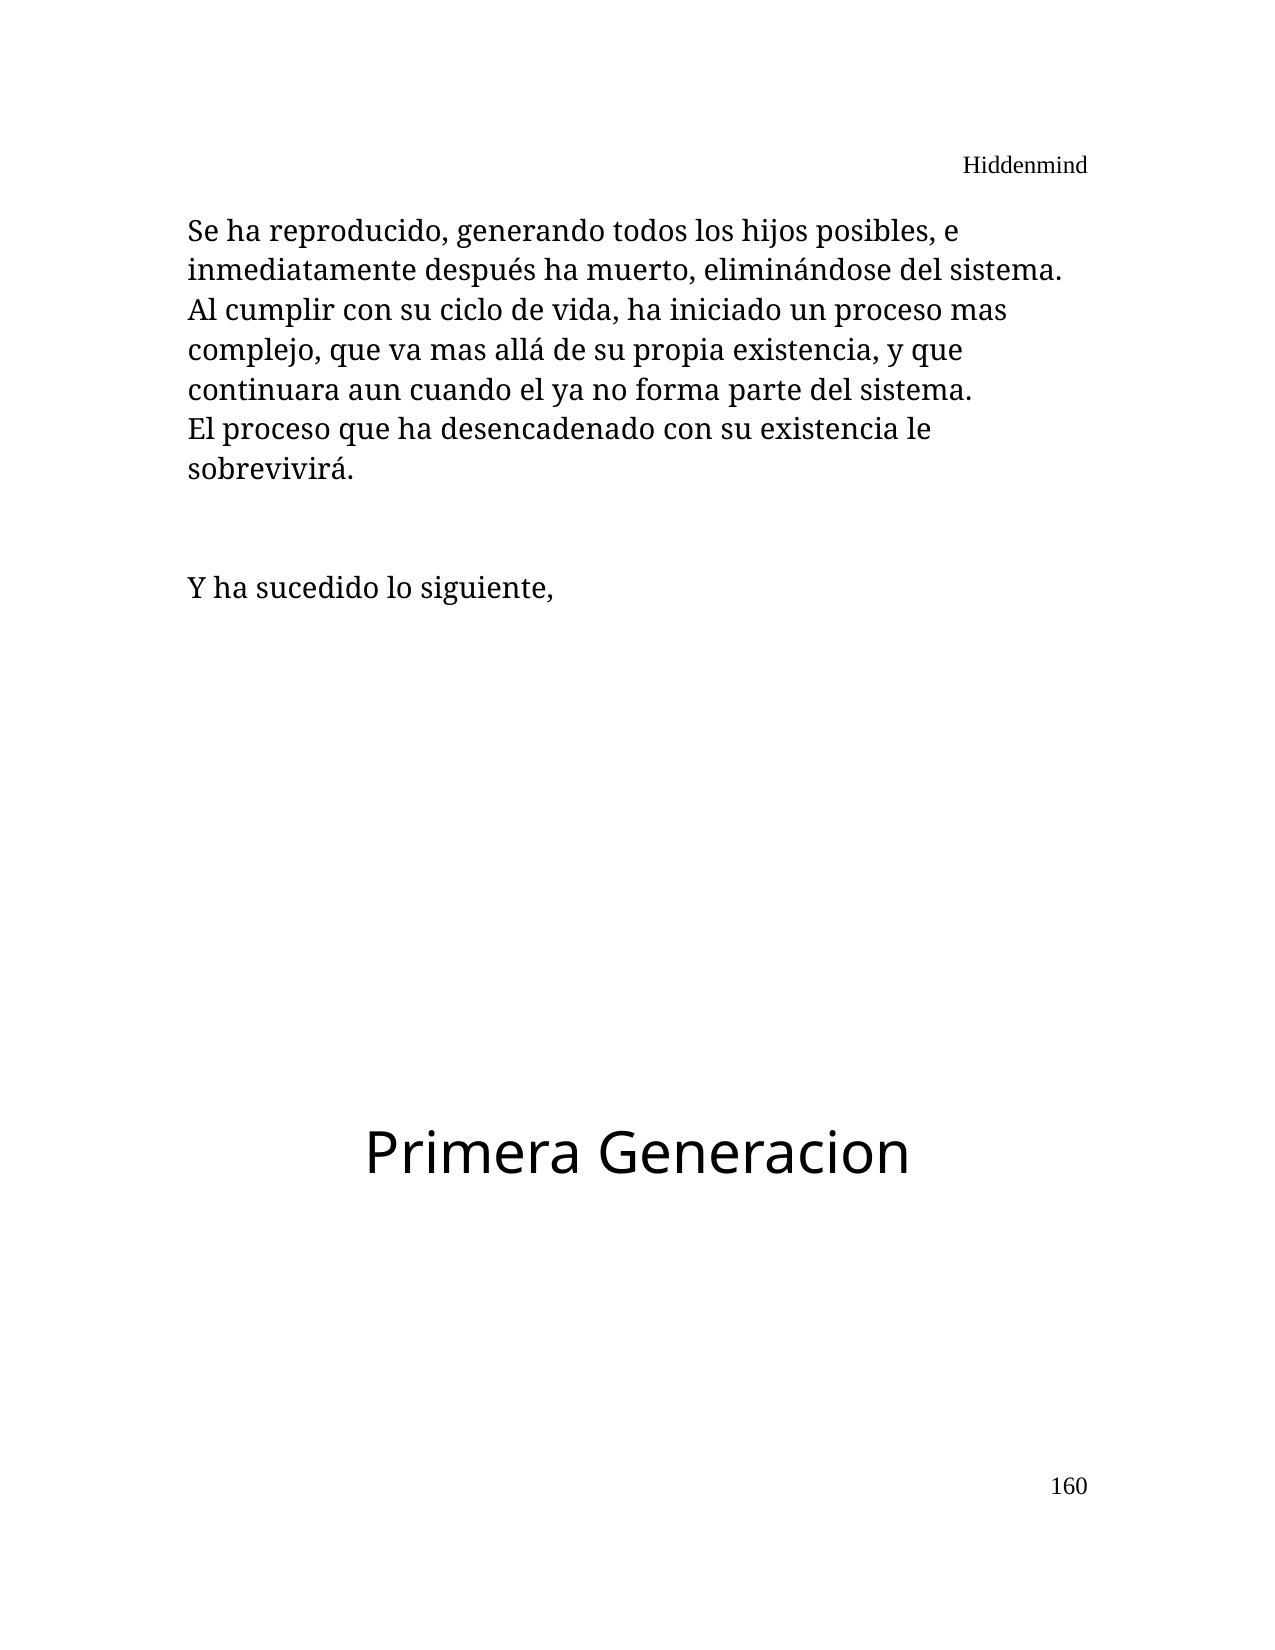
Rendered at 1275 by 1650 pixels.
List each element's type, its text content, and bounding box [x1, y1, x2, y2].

text Se ha reproducido, generando todos los hijos posibles, e inmediatamente después ha muerto, eliminándose del sistema. [187, 210, 1087, 289]
text Y ha sucedido lo siguiente, [187, 567, 1087, 607]
text Al cumplir con su ciclo de vida, ha iniciado un proceso mas complejo, que va mas allá de su propia existencia, y que continuara aun cuando el ya no forma parte del sistema. [187, 289, 1087, 408]
text El proceso que ha desencadenado con su existencia le sobrevivirá. [187, 408, 1087, 488]
